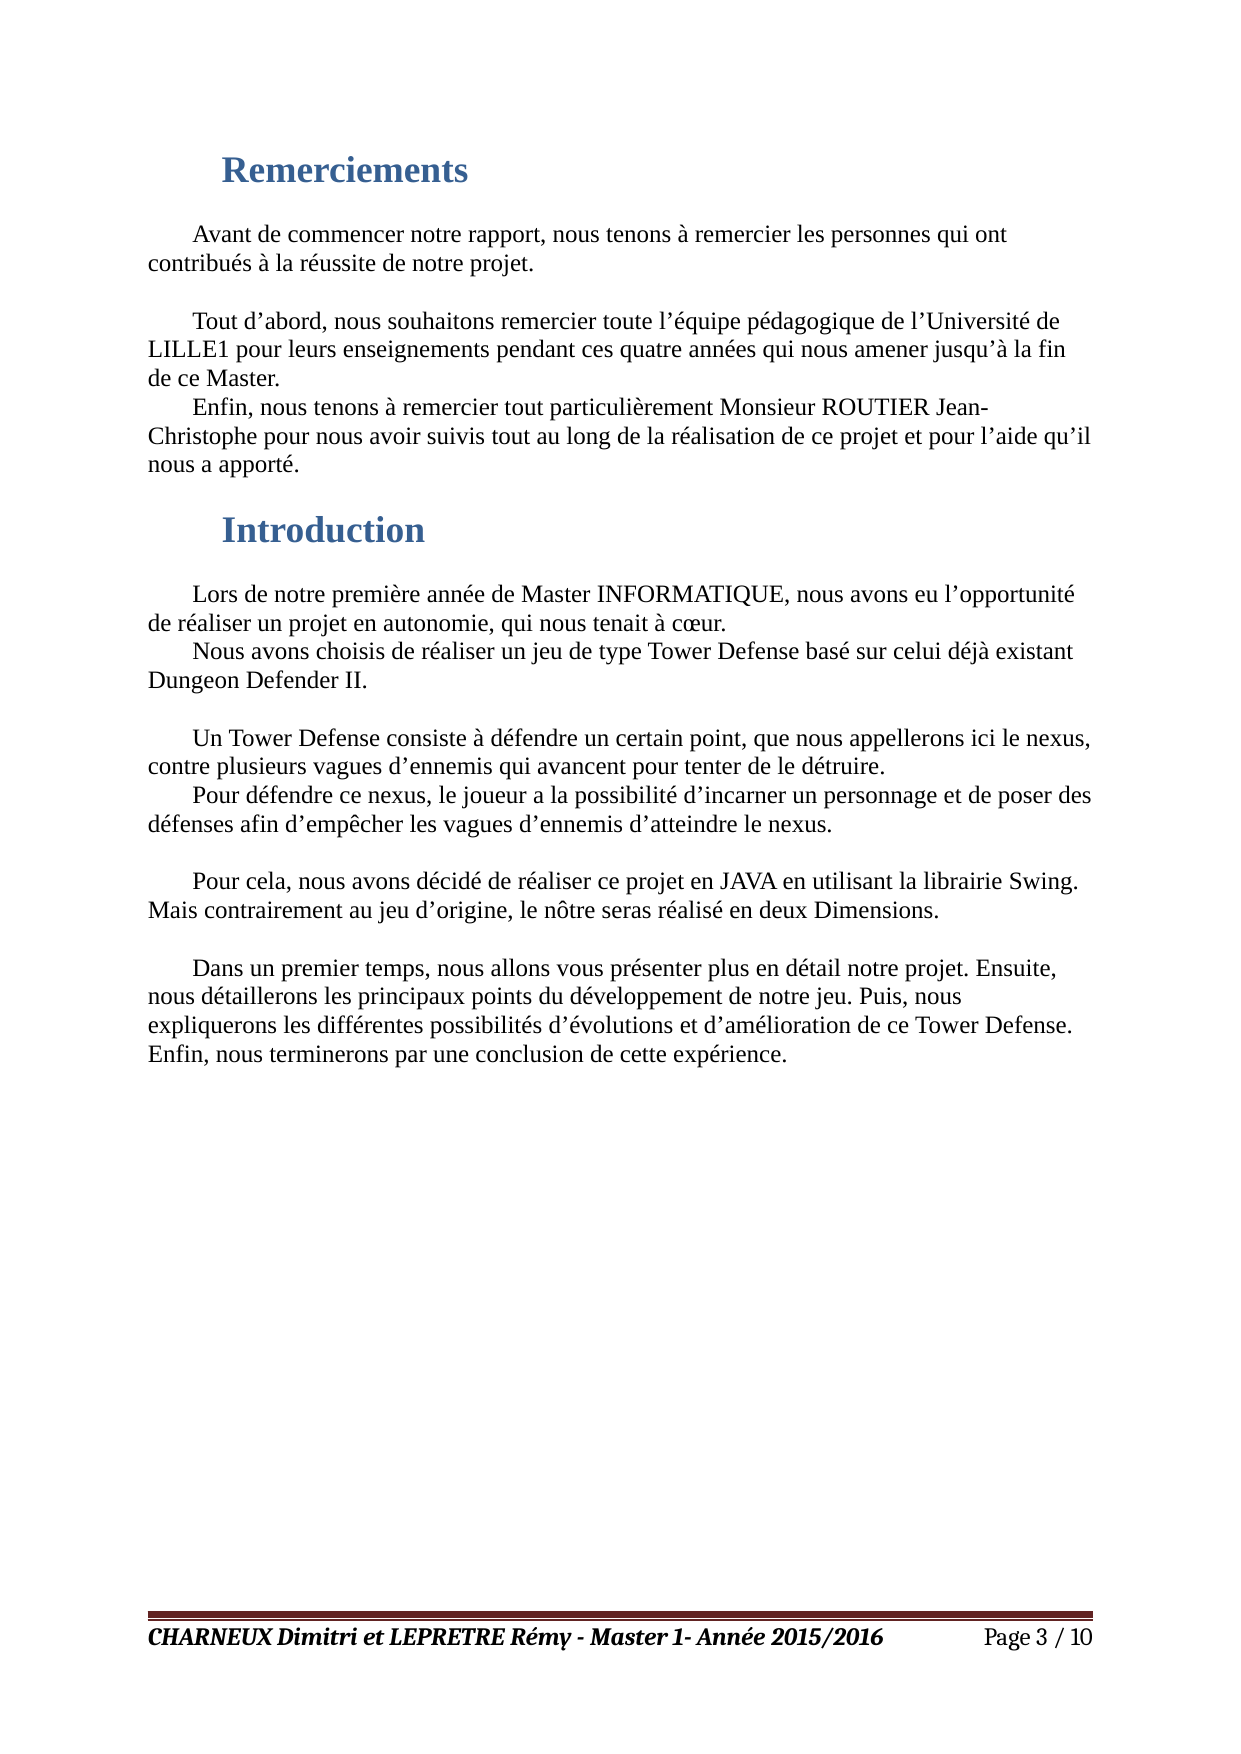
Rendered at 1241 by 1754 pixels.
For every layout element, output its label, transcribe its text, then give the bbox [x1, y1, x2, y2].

text Un Tower Defense consiste à défendre un certain point, que nous appellerons ici le nexus, contre plusieurs vagues d’ennemis qui avancent pour tenter de le détruire. [148, 723, 1093, 780]
text Avant de commencer notre rapport, nous tenons à remercier les personnes qui ont contribués à la réussite de notre projet. [148, 219, 1093, 277]
text Tout d’abord, nous souhaitons remercier toute l’équipe pédagogique de l’Université de LILLE1 pour leurs enseignements pendant ces quatre années qui nous amener jusqu’à la fin de ce Master. [148, 306, 1093, 392]
text Lors de notre première année de Master INFORMATIQUE, nous avons eu l’opportunité de réaliser un projet en autonomie, qui nous tenait à cœur. [148, 579, 1093, 636]
subtitle Introduction [148, 507, 1093, 550]
text Dans un premier temps, nous allons vous présenter plus en détail notre projet. Ensuite, nous détaillerons les principaux points du développement de notre jeu. Puis, nous expliquerons les différentes possibilités d’évolutions et d’amélioration de ce Tower Defense. Enfin, nous terminerons par une conclusion de cette expérience. [148, 953, 1093, 1068]
text Enfin, nous tenons à remercier tout particulièrement Monsieur ROUTIER Jean-Christophe pour nous avoir suivis tout au long de la réalisation de ce projet et pour l’aide qu’il nous a apporté. [148, 392, 1093, 478]
text Pour défendre ce nexus, le joueur a la possibilité d’incarner un personnage et de poser des défenses afin d’empêcher les vagues d’ennemis d’atteindre le nexus. [148, 780, 1093, 838]
subtitle Remerciements [148, 148, 1093, 191]
text Pour cela, nous avons décidé de réaliser ce projet en JAVA en utilisant la librairie Swing. Mais contrairement au jeu d’origine, le nôtre seras réalisé en deux Dimensions. [148, 866, 1093, 924]
text Nous avons choisis de réaliser un jeu de type Tower Defense basé sur celui déjà existant Dungeon Defender II. [148, 636, 1093, 694]
